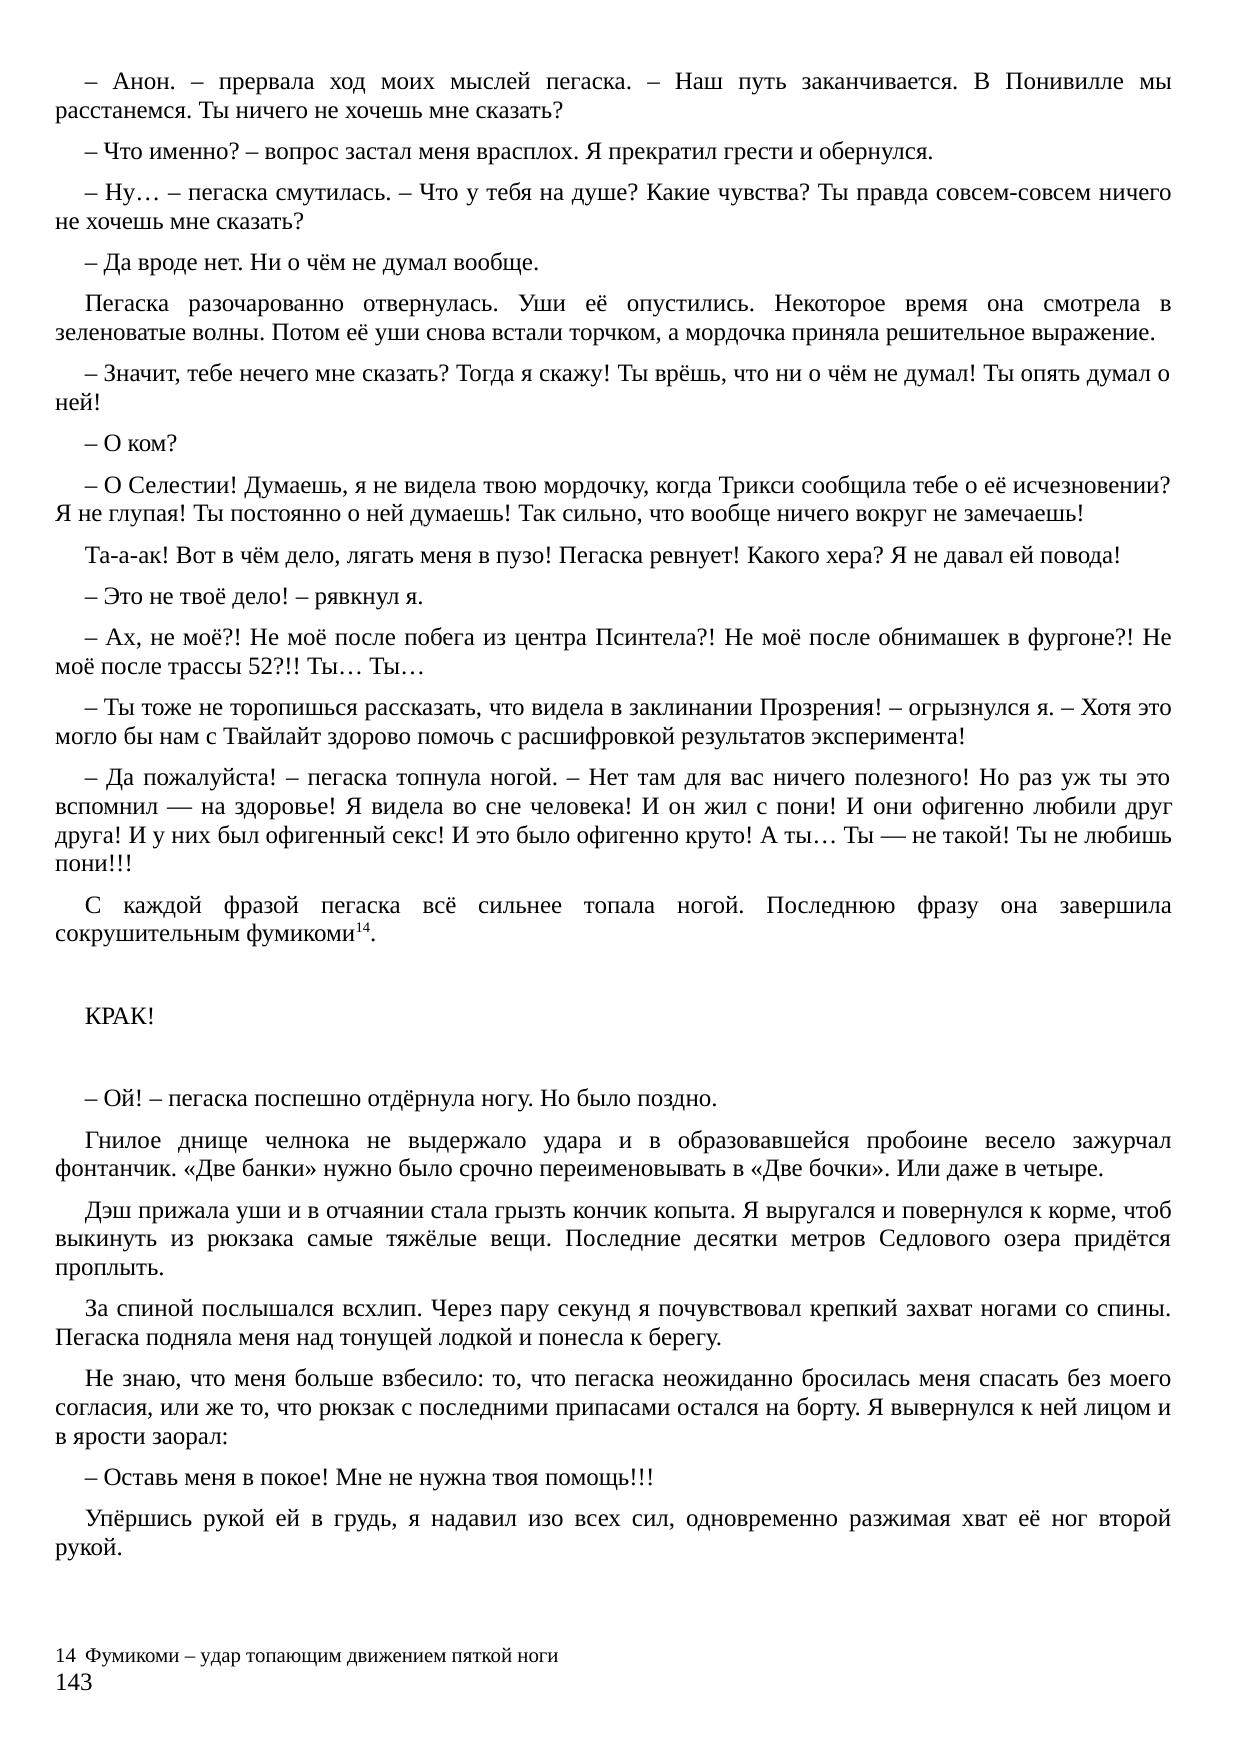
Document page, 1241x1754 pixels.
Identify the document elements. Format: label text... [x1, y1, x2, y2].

text Фумикоми – удар топающим движением пяткой ноги [55, 1642, 1173, 1667]
text – Да пожалуйста! – пегаска топнула ногой. – Нет там для вас ничего полезного! Но раз уж ты это вспомнил — на здоровье! Я видела во сне человека! И он жил с пони! И они офигенно любили друг друга! И у них был офигенный секс! И это было офигенно круто! А ты… Ты — не такой! Ты не любишь пони!!! [55, 762, 1173, 877]
text Дэш прижала уши и в отчаянии стала грызть кончик копыта. Я выругался и повернулся к корме, чтоб выкинуть из рюкзака самые тяжёлые вещи. Последние десятки метров Седлового озера придётся проплыть. [55, 1195, 1173, 1281]
text Та-а-ак! Вот в чём дело, лягать меня в пузо! Пегаска ревнует! Какого хера? Я не давал ей повода! [55, 540, 1173, 568]
text – О Селестии! Думаешь, я не видела твою мордочку, когда Трикси сообщила тебе о её исчезновении? Я не глупая! Ты постоянно о ней думаешь! Так сильно, что вообще ничего вокруг не замечаешь! [55, 470, 1173, 527]
text – Ты тоже не торопишься рассказать, что видела в заклинании Прозрения! – огрызнулся я. – Хотя это могло бы нам с Твайлайт здорово помочь с расшифровкой результатов эксперимента! [55, 692, 1173, 750]
text За спиной послышался всхлип. Через пару секунд я почувствовал крепкий захват ногами со спины. Пегаска подняла меня над тонущей лодкой и понесла к берегу. [55, 1293, 1173, 1351]
text – Ой! – пегаска поспешно отдёрнула ногу. Но было поздно. [55, 1083, 1173, 1112]
text Пегаска разочарованно отвернулась. Уши её опустились. Некоторое время она смотрела в зеленоватые волны. Потом её уши снова встали торчком, а мордочка приняла решительное выражение. [55, 288, 1173, 346]
text – Ну… – пегаска смутилась. – Что у тебя на душе? Какие чувства? Ты правда совсем-совсем ничего не хочешь мне сказать? [55, 177, 1173, 235]
text – Значит, тебе нечего мне сказать? Тогда я скажу! Ты врёшь, что ни о чём не думал! Ты опять думал о ней! [55, 358, 1173, 416]
text КРАК! [55, 1001, 1173, 1030]
text – О ком? [55, 428, 1173, 457]
text Гнилое днище челнока не выдержало удара и в образовавшейся пробоине весело зажурчал фонтанчик. «Две банки» нужно было срочно переименовывать в «Две бочки». Или даже в четыре. [55, 1125, 1173, 1182]
text – Ах, не моё?! Не моё после побега из центра Псинтела?! Не моё после обнимашек в фургоне?! Не моё после трассы 52?!! Ты… Ты… [55, 622, 1173, 680]
text – Да вроде нет. Ни о чём не думал вообще. [55, 247, 1173, 276]
text – Анон. – прервала ход моих мыслей пегаска. – Наш путь заканчивается. В Понивилле мы расстанемся. Ты ничего не хочешь мне сказать? [55, 66, 1173, 123]
text Не знаю, что меня больше взбесило: то, что пегаска неожиданно бросилась меня спасать без моего согласия, или же то, что рюкзак с последними припасами остался на борту. Я вывернулся к ней лицом и в ярости заорал: [55, 1363, 1173, 1450]
text С каждой фразой пегаска всё сильнее топала ногой. Последнюю фразу она завершила сокрушительным фумикоми. [55, 890, 1173, 947]
text – Это не твоё дело! – рявкнул я. [55, 581, 1173, 610]
text Упёршись рукой ей в грудь, я надавил изо всех сил, одновременно разжимая хват её ног второй рукой. [55, 1503, 1173, 1561]
text – Что именно? – вопрос застал меня врасплох. Я прекратил грести и обернулся. [55, 136, 1173, 165]
text – Оставь меня в покое! Мне не нужна твоя помощь!!! [55, 1462, 1173, 1491]
